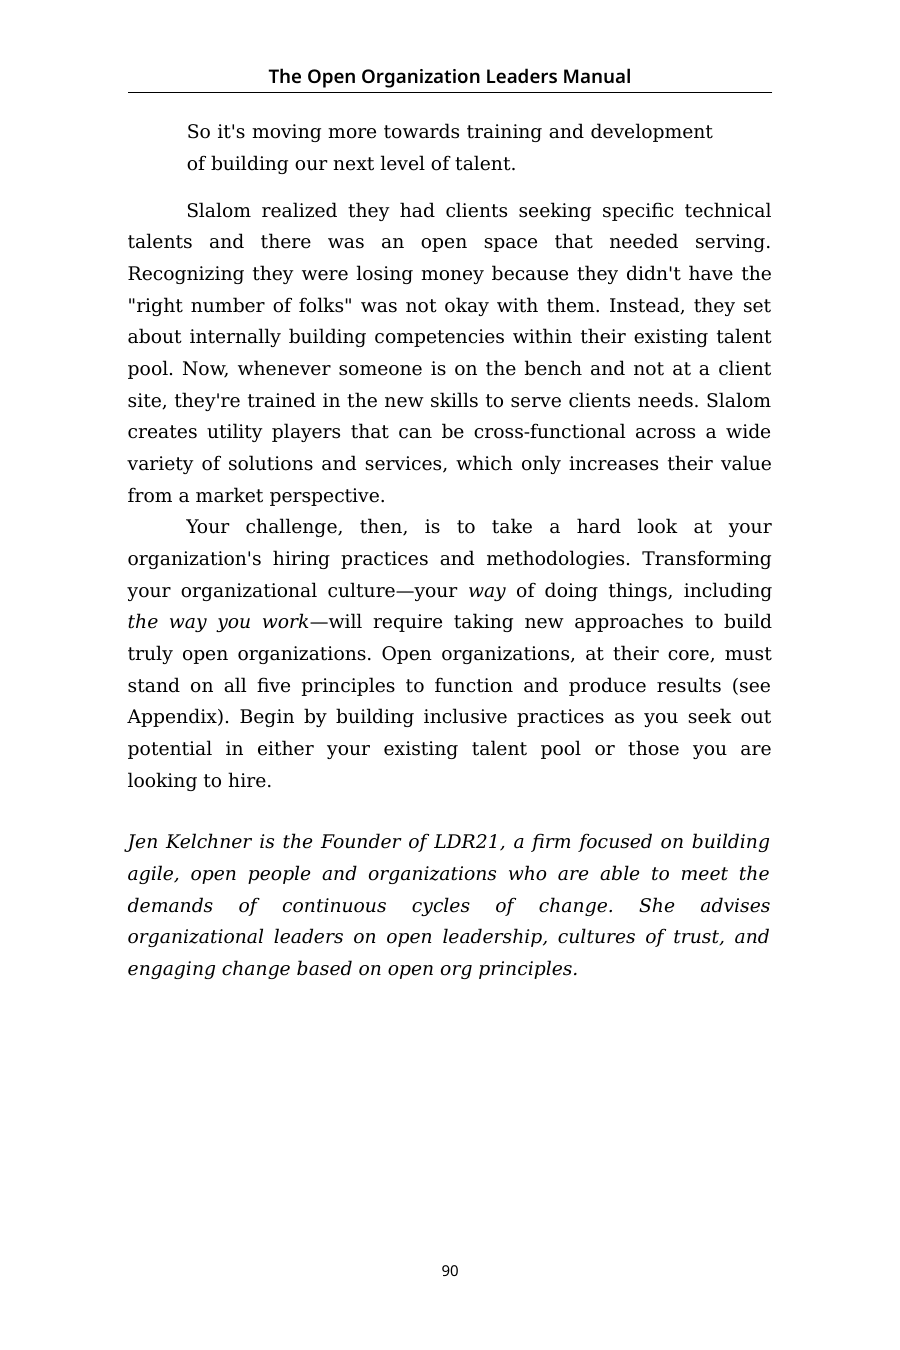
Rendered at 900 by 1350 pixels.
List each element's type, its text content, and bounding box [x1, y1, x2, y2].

text Your challenge, then, is to take a hard look at your organization's hiring practices and methodologies. Transforming your organizational culture—your way of doing things, including the way you work—will require taking new approaches to build truly open organizations. Open organizations, at their core, must stand on all five principles to function and produce results (see Appendix). Begin by building inclusive practices as you seek out potential in either your existing talent pool or those you are looking to hire. [127, 516, 772, 792]
text So it's moving more towards training and development of building our next level of talent. [187, 121, 713, 175]
text Jen Kelchner is the Founder of LDR21, a firm focused on building agile, open people and organizations who are able to meet the demands of continuous cycles of change. She advises organizational leaders on open leadership, cultures of trust, and engaging change based on open org principles. [127, 831, 772, 980]
text Slalom realized they had clients seeking specific technical talents and there was an open space that needed serving. Recognizing they were losing money because they didn't have the "right number of folks" was not okay with them. Instead, they set about internally building competencies within their existing talent pool. Now, whenever someone is on the bench and not at a client site, they're trained in the new skills to serve clients needs. Slalom creates utility players that can be cross-functional across a wide variety of solutions and services, which only increases their value from a market perspective. [127, 200, 772, 507]
